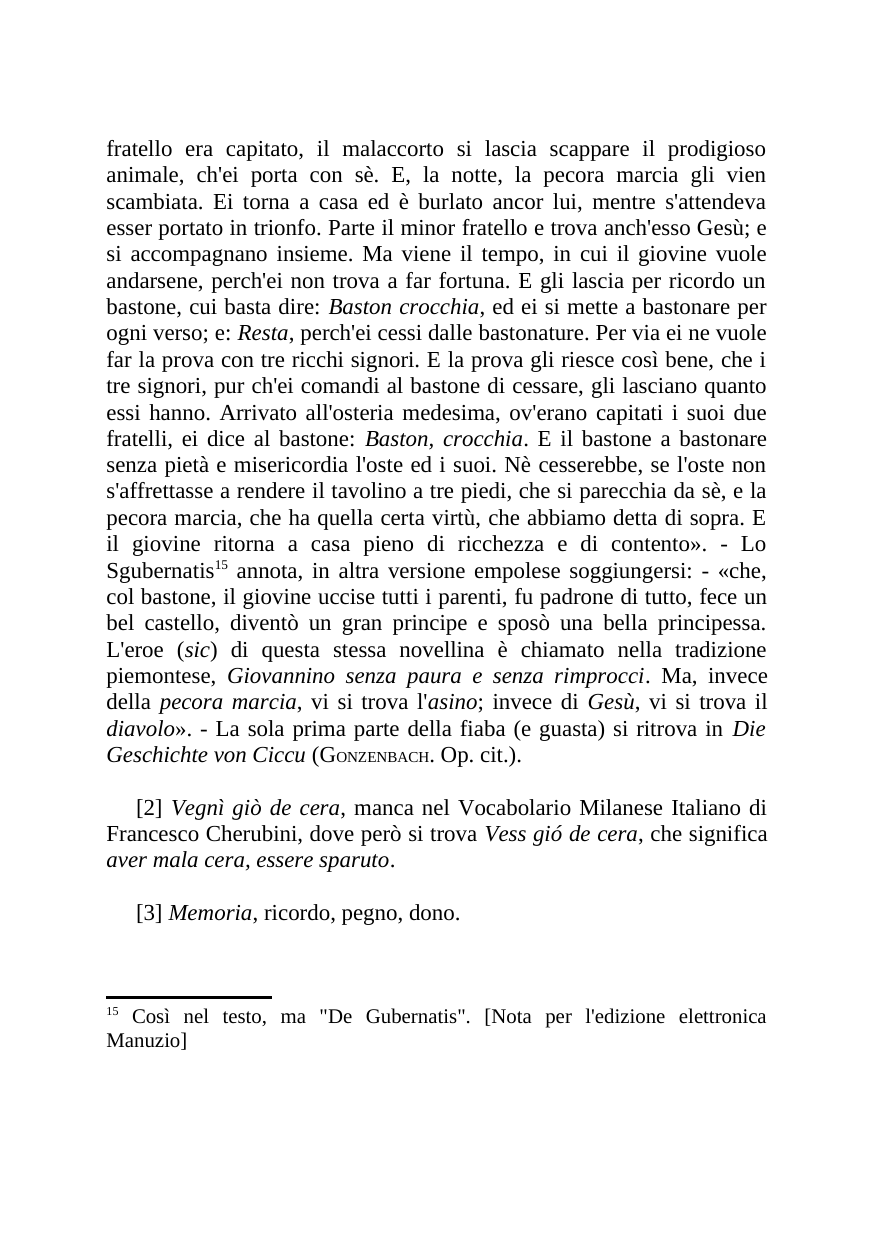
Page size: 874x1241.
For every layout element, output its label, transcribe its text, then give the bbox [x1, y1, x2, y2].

text [3] Memoria, ricordo, pegno, dono. [106, 899, 768, 926]
text Così nel testo, ma "De Gubernatis". [Nota per l'edizione elettronica Manuzio] [106, 1003, 768, 1052]
text fratello era capitato, il malaccorto si lascia scappare il prodigioso animale, ch'ei porta con sè. E, la notte, la pecora marcia gli vien scambiata. Ei torna a casa ed è burlato ancor lui, mentre s'attendeva esser portato in trionfo. Parte il minor fratello e trova anch'esso Gesù; e si accompagnano insieme. Ma viene il tempo, in cui il giovine vuole andarsene, perch'ei non trova a far fortuna. E gli lascia per ricordo un bastone, cui basta dire: Baston crocchia, ed ei si mette a bastonare per ogni verso; e: Resta, perch'ei cessi dalle bastonature. Per via ei ne vuole far la prova con tre ricchi signori. E la prova gli riesce così bene, che i tre signori, pur ch'ei comandi al bastone di cessare, gli lasciano quanto essi hanno. Arrivato all'osteria medesima, ov'erano capitati i suoi due fratelli, ei dice al bastone: Baston, crocchia. E il bastone a bastonare senza pietà e misericordia l'oste ed i suoi. Nè cesserebbe, se l'oste non s'affrettasse a rendere il tavolino a tre piedi, che si parecchia da sè, e la pecora marcia, che ha quella certa virtù, che abbiamo detta di sopra. E il giovine ritorna a casa pieno di ricchezza e di contento». - Lo Sgubernatis annota, in altra versione empolese soggiungersi: - «che, col bastone, il giovine uccise tutti i parenti, fu padrone di tutto, fece un bel castello, diventò un gran principe e sposò una bella principessa. L'eroe (sic) di questa stessa novellina è chiamato nella tradizione piemontese, Giovannino senza paura e senza rimprocci. Ma, invece della pecora marcia, vi si trova l'asino; invece di Gesù, vi si trova il diavolo». - La sola prima parte della fiaba (e guasta) si ritrova in Die Geschichte von Ciccu (Gonzenbach. Op. cit.). [106, 135, 768, 767]
text [2] Vegnì giò de cera, manca nel Vocabolario Milanese Italiano di Francesco Cherubini, dove però si trova Vess gió de cera, che significa aver mala cera, essere sparuto. [106, 794, 768, 873]
